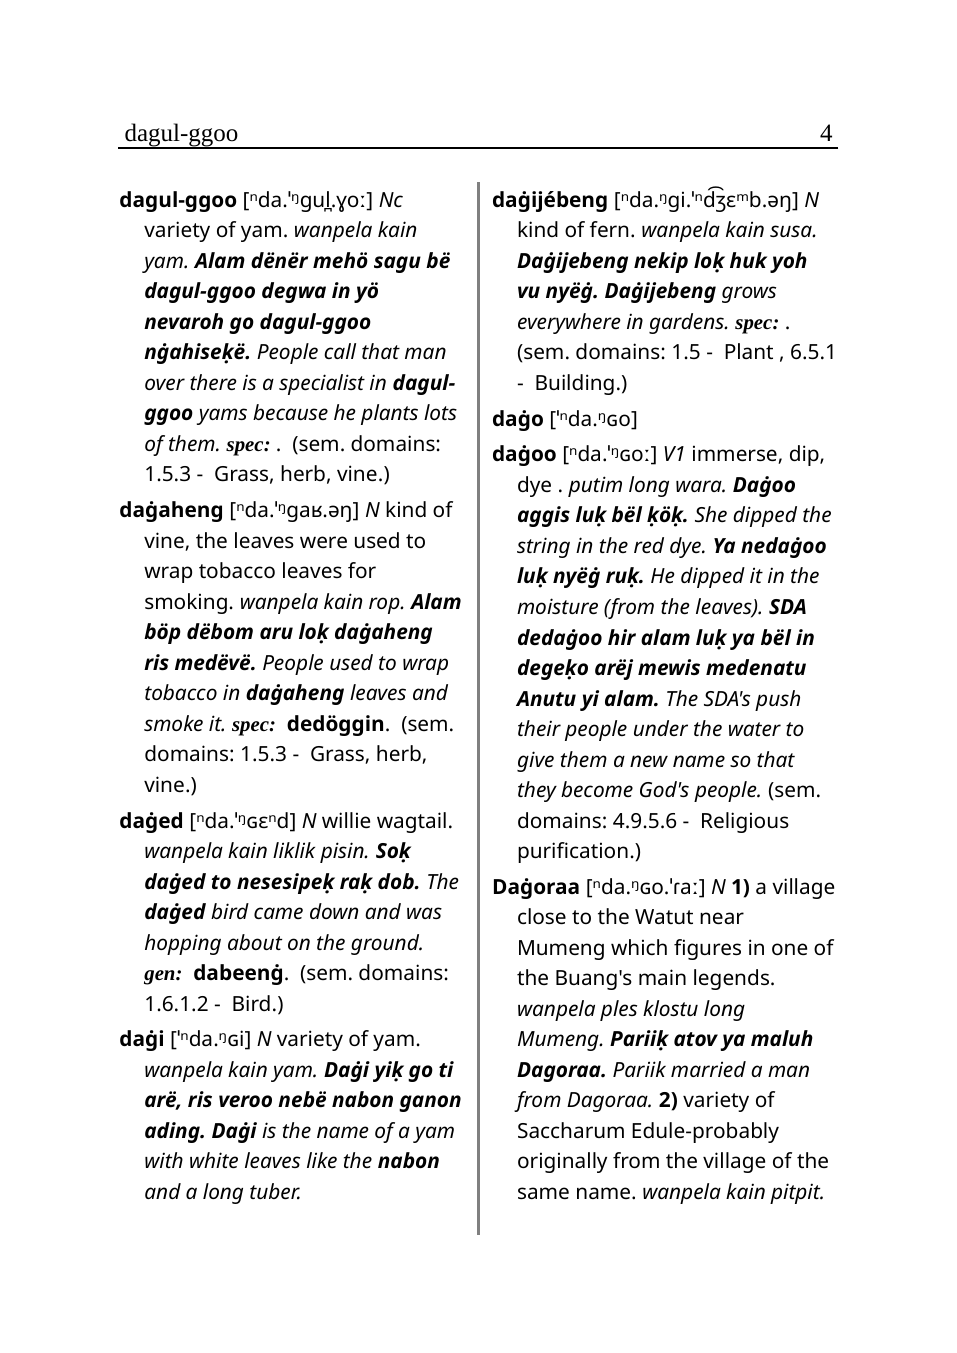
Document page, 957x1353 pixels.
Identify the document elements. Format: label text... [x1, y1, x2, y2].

text daġed [ⁿda.ˈᵑɢɛⁿd] N willie wagtail. wanpela kain liklik pisin. Soḳ daġed to nesesipeḳ raḳ dob. The daġed bird came down and was hopping about on the ground. gen: dabeenġ. (sem. domains: 1.6.1.2 - Bird.) [119, 803, 465, 1021]
text daġo [ˈⁿda.ᵑɢo] [492, 401, 837, 436]
text daġoo [ⁿda.ˈᵑɢoː] V1 immerse, dip, dye . putim long wara. Daġoo aggis luḳ bël ḳöḳ. She dipped the string in the red dye. Ya nedaġoo luḳ nyëġ ruḳ. He dipped it in the moisture (from the leaves). SDA dedaġoo hir alam luḳ ya bël in degeḳo arëj mewis medenatu Anutu yi alam. The SDA's push their people under the water to give them a new name so that they become God's people. (sem. domains: 4.9.5.6 - Religious purification.) [492, 436, 837, 869]
text daġaheng [ⁿda.ˈᵑɡaʁ.əŋ] N kind of vine, the leaves were used to wrap tobacco leaves for smoking. wanpela kain rop. Alam böp dëbom aru loḳ daġaheng ris medëvë. People used to wrap tobacco in daġaheng leaves and smoke it. spec: dedöggin. (sem. domains: 1.5.3 - Grass, herb, vine.) [119, 492, 465, 803]
text daġi [ˈⁿda.ᵑɢi] N variety of yam. wanpela kain yam. Daġi yiḳ go ti arë, ris veroo nebë nabon ganon ading. Daġi is the name of a yam with white leaves like the nabon and a long tuber. [119, 1021, 465, 1210]
text Daġoraa [ⁿda.ᵑɢo.ˈɾaː] N 1) a village close to the Watut near Mumeng which figures in one of the Buang's main legends. wanpela ples klostu long Mumeng. Pariiḳ atov ya maluh Dagoraa. Pariik married a man from Dagoraa. 2) variety of Saccharum Edule-probably originally from the village of the same name. wanpela kain pitpit. [492, 869, 837, 1210]
text daġijébeng [ⁿda.ᵑɡi.ˈⁿd͡ʒɛᵐb.əŋ] N kind of fern. wanpela kain susa. Daġijebeng nekip loḳ huk yoh vu nyëġ. Daġijebeng grows everywhere in gardens. spec: . (sem. domains: 1.5 - Plant , 6.5.1 - Building.) [492, 183, 837, 401]
text dagul-ggoo [ⁿda.ˈᵑɡul̪.ɣoː] Nc variety of yam. wanpela kain yam. Alam dënër mehö sagu bë dagul-ggoo degwa in yö nevaroh go dagul-ggoo nġahiseḳë. People call that man over there is a specialist in dagul-ggoo yams because he plants lots of them. spec: . (sem. domains: 1.5.3 - Grass, herb, vine.) [119, 183, 465, 492]
